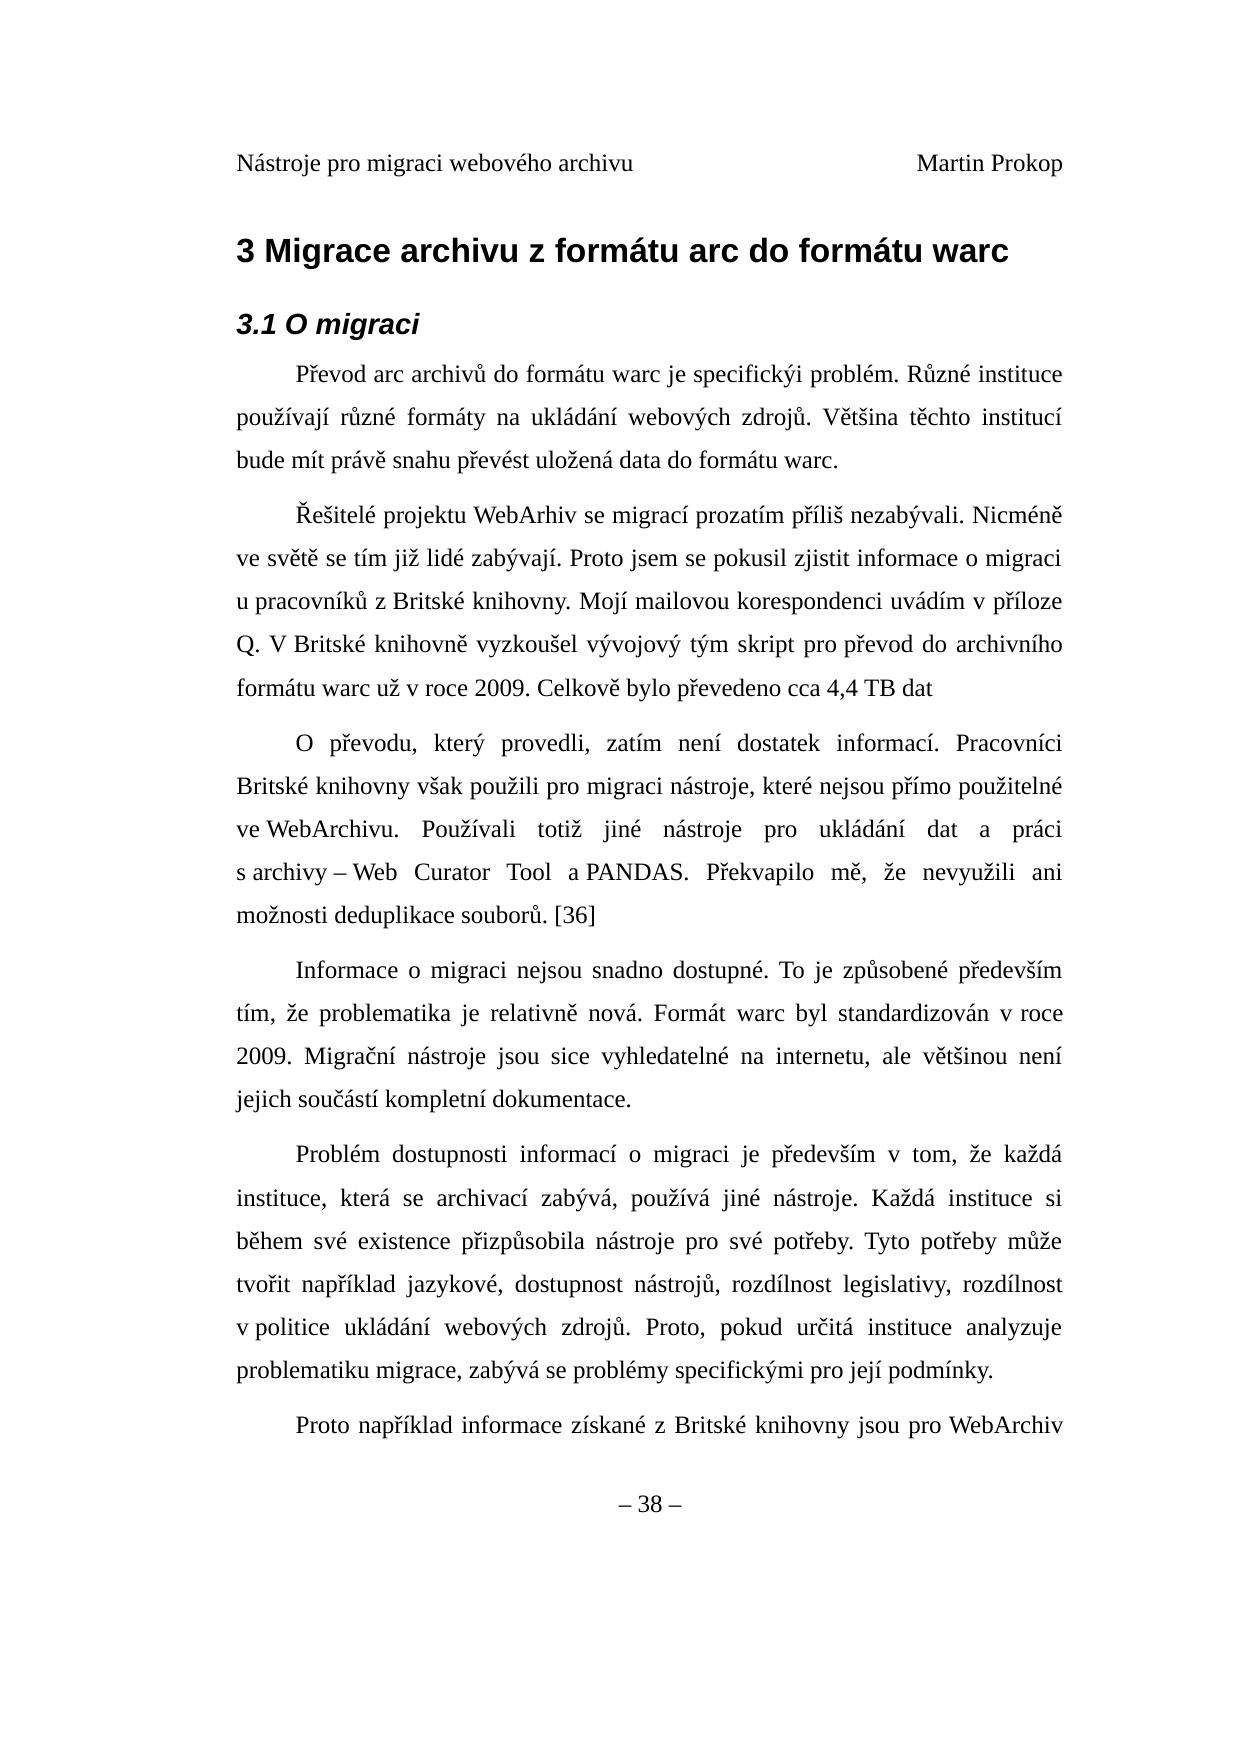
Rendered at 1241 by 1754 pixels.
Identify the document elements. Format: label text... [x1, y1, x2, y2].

text Proto například informace získané z Britské knihovny jsou pro WebArchiv [236, 1410, 1063, 1439]
text Informace o migraci nejsou snadno dostupné. To je způsobené především tím, že problematika je relativně nová. Formát warc byl standardizován v roce 2009. Migrační nástroje jsou sice vyhledatelné na internetu, ale většinou není jejich součástí kompletní dokumentace. [236, 955, 1063, 1113]
text Řešitelé projektu WebArhiv se migrací prozatím příliš nezabývali. Nicméně ve světě se tím již lidé zabývají. Proto jsem se pokusil zjistit informace o migraci u pracovníků z Britské knihovny. Mojí mailovou korespondenci uvádím v příloze Q. V Britské knihovně vyzkoušel vývojový tým skript pro převod do archivního formátu warc už v roce 2009. Celkově bylo převedeno cca 4,4 TB dat [236, 500, 1063, 701]
subtitle 3 Migrace archivu z formátu arc do formátu warc [236, 231, 1063, 269]
text O převodu, který provedli, zatím není dostatek informací. Pracovníci Britské knihovny však použili pro migraci nástroje, které nejsou přímo použitelné ve WebArchivu. Používali totiž jiné nástroje pro ukládání dat a práci s archivy – Web Curator Tool a PANDAS. Překvapilo mě, že nevyužili ani možnosti deduplikace souborů. [36] [236, 728, 1063, 929]
subtitle 3.1 O migraci [236, 307, 1063, 341]
text Převod arc archivů do formátu warc je specifickýi problém. Různé instituce používají různé formáty na ukládání webových zdrojů. Většina těchto institucí bude mít právě snahu převést uložená data do formátu warc. [236, 359, 1063, 474]
text Problém dostupnosti informací o migraci je především v tom, že každá instituce, která se archivací zabývá, používá jiné nástroje. Každá instituce si během své existence přizpůsobila nástroje pro své potřeby. Tyto potřeby může tvořit například jazykové, dostupnost nástrojů, rozdílnost legislativy, rozdílnost v politice ukládání webových zdrojů. Proto, pokud určitá instituce analyzuje problematiku migrace, zabývá se problémy specifickými pro její podmínky. [236, 1139, 1063, 1384]
